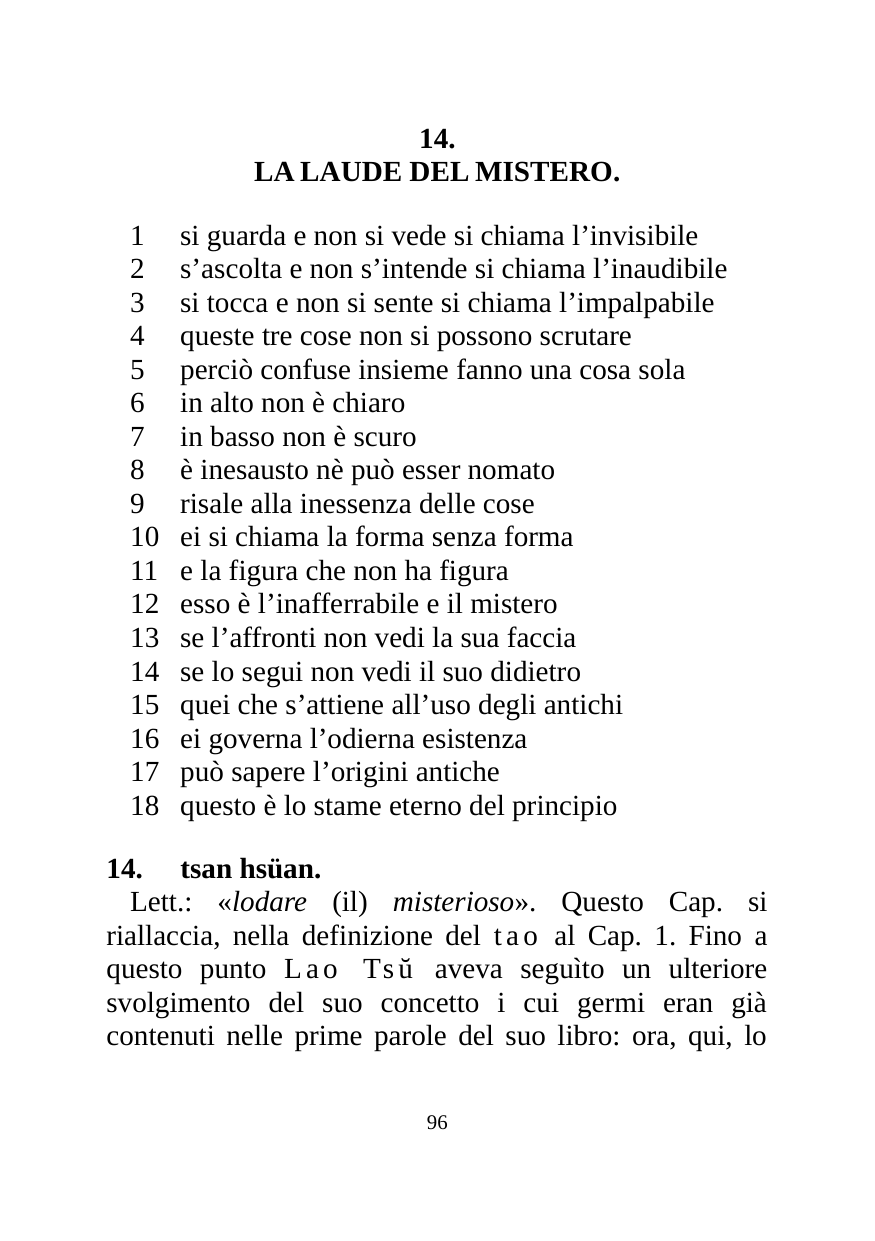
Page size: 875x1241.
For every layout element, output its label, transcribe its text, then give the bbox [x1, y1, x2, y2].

list se l’affronti non vedi la sua faccia [130, 620, 768, 654]
list questo è lo stame eterno del principio [130, 788, 768, 821]
list ei governa l’odierna esistenza [130, 721, 768, 754]
list perciò confuse insieme fanno una cosa sola [130, 352, 768, 385]
list quei che s’attiene all’uso degli antichi [130, 687, 768, 721]
list queste tre cose non si possono scrutare [130, 318, 768, 352]
list esso è l’inafferrabile e il mistero [130, 587, 768, 620]
list in alto non è chiaro [130, 385, 768, 419]
list s’ascolta e non s’intende si chiama l’inaudibile [130, 251, 768, 285]
list risale alla inessenza delle cose [130, 486, 768, 519]
subtitle 14. La laude del mistero. [106, 121, 768, 188]
list ei si chiama la forma senza forma [130, 519, 768, 553]
list si guarda e non si vede si chiama l’invisibile [130, 218, 768, 251]
list può sapere l’origini antiche [130, 754, 768, 788]
list è inesausto nè può esser nomato [130, 452, 768, 486]
list e la figura che non ha figura [130, 553, 768, 587]
list se lo segui non vedi il suo didietro [130, 654, 768, 687]
text Lett.: «lodare (il) misterioso». Questo Cap. si riallaccia, nella definizione del tao al Cap. 1. Fino a questo punto Lao Tsŭ aveva seguìto un ulteriore svolgimento del suo concetto i cui germi eran già contenuti nelle prime parole del suo libro: ora, qui, lo [106, 884, 768, 1052]
text 14. tsan hsüan. [106, 851, 768, 884]
list in basso non è scuro [130, 419, 768, 452]
list si tocca e non si sente si chiama l’impalpabile [130, 285, 768, 318]
